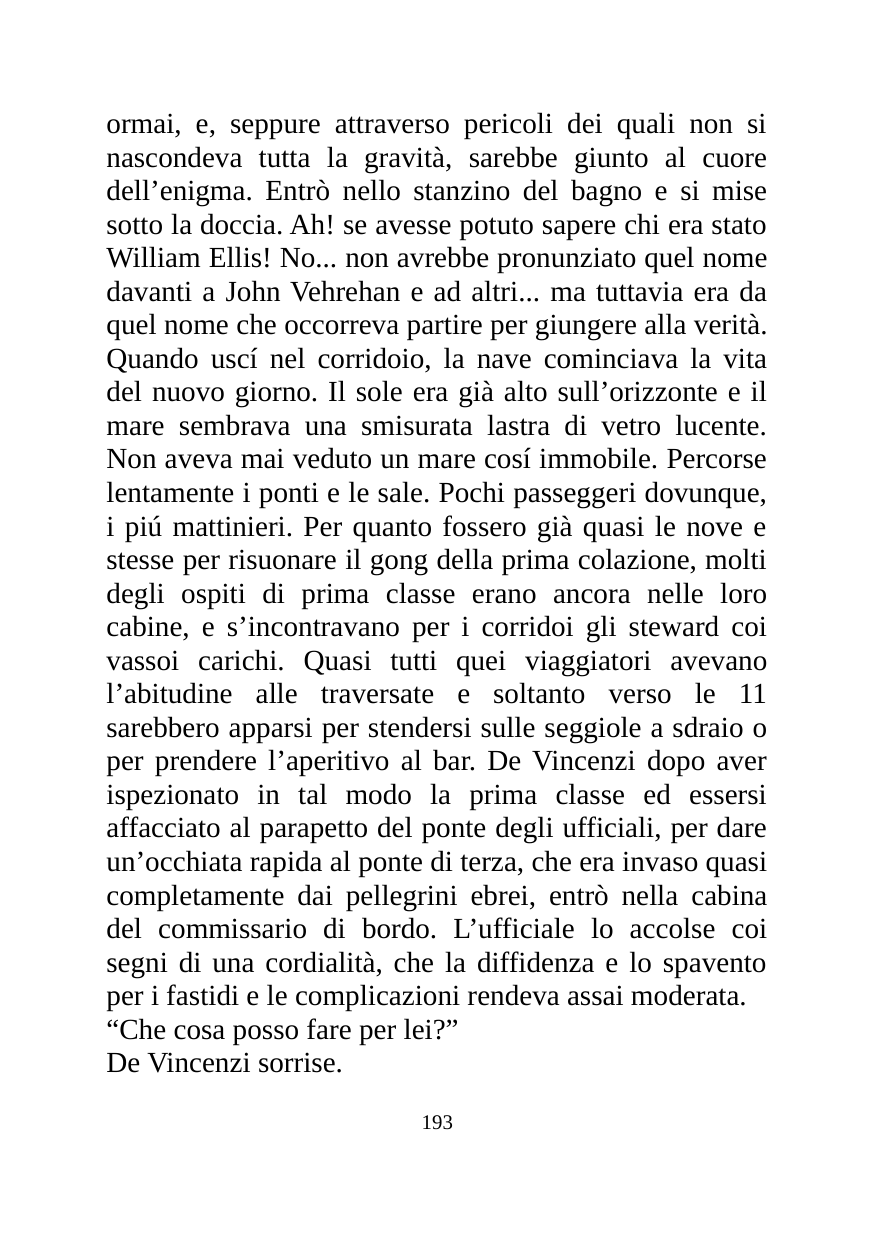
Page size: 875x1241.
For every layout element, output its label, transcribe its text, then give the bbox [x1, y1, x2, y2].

text De Vincenzi sorrise. [106, 1045, 768, 1079]
text “Che cosa posso fare per lei?” [106, 1012, 768, 1045]
text ormai, e, seppure attraverso pericoli dei quali non si nascondeva tutta la gravità, sarebbe giunto al cuore dell’enigma. Entrò nello stanzino del bagno e si mise sotto la doccia. Ah! se avesse potuto sapere chi era stato William Ellis! No... non avrebbe pronunziato quel nome davanti a John Vehrehan e ad altri... ma tuttavia era da quel nome che occorreva partire per giungere alla verità. Quando uscí nel corridoio, la nave cominciava la vita del nuovo giorno. Il sole era già alto sull’orizzonte e il mare sembrava una smisurata lastra di vetro lucente. Non aveva mai veduto un mare cosí immobile. Percorse lentamente i ponti e le sale. Pochi passeggeri dovunque, i piú mattinieri. Per quanto fossero già quasi le nove e stesse per risuonare il gong della prima colazione, molti degli ospiti di prima classe erano ancora nelle loro cabine, e s’incontravano per i corridoi gli steward coi vassoi carichi. Quasi tutti quei viaggiatori avevano l’abitudine alle traversate e soltanto verso le 11 sarebbero apparsi per stendersi sulle seggiole a sdraio o per prendere l’aperitivo al bar. De Vincenzi dopo aver ispezionato in tal modo la prima classe ed essersi affacciato al parapetto del ponte degli ufficiali, per dare un’occhiata rapida al ponte di terza, che era invaso quasi completamente dai pellegrini ebrei, entrò nella cabina del commissario di bordo. L’ufficiale lo accolse coi segni di una cordialità, che la diffidenza e lo spavento per i fastidi e le complicazioni rendeva assai moderata. [106, 106, 768, 1012]
